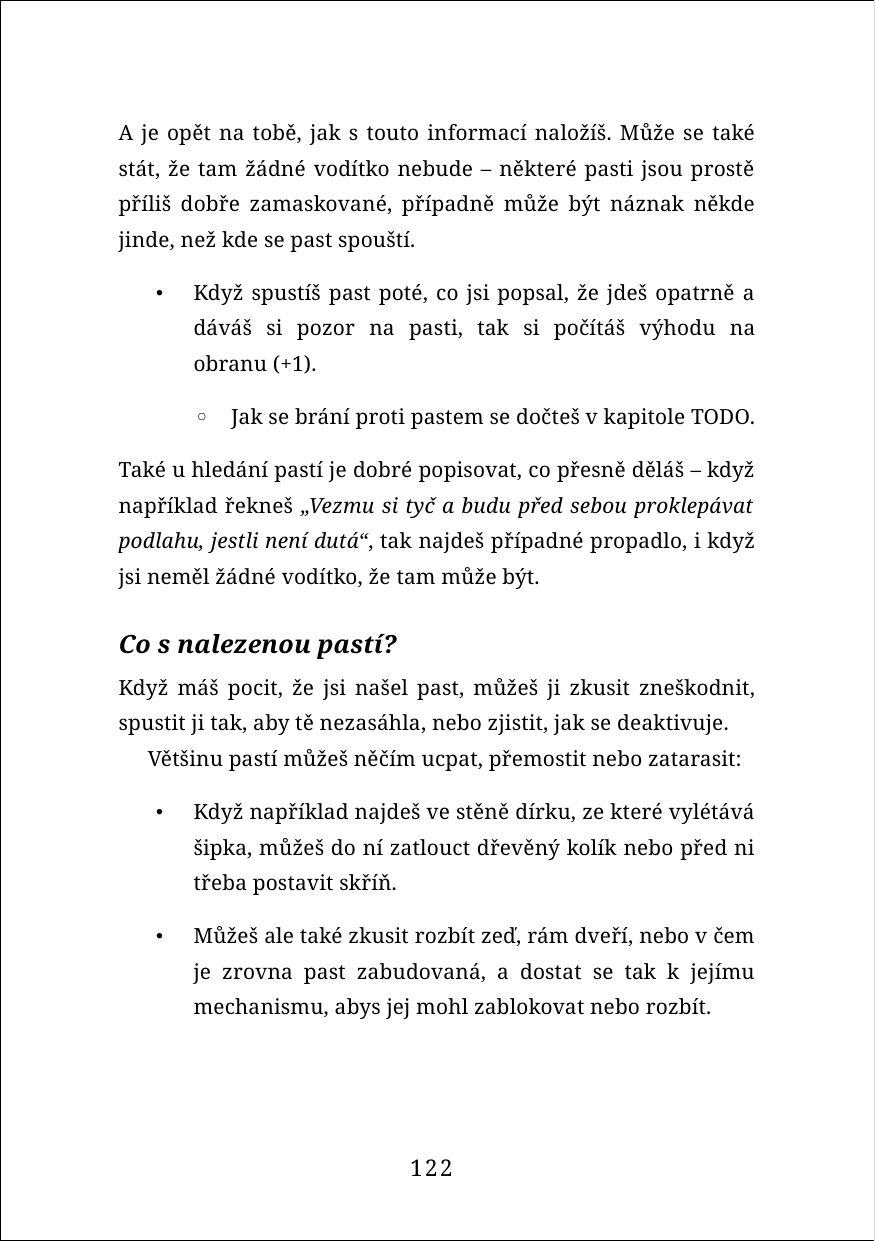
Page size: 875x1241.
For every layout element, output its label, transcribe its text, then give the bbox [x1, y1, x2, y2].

subtitle Co s nalezenou pastí? [118, 627, 756, 661]
text A je opět na tobě, jak s touto informací naložíš. Může se také stát, že tam žádné vodítko nebude – některé pasti jsou prostě příliš dobře zamaskované, případně může být náznak někde jinde, než kde se past spouští. [118, 118, 756, 253]
text Když máš pocit, že jsi našel past, můžeš ji zkusit zneškodnit, spustit ji tak, aby tě nezasáhla, nebo zjistit, jak se deaktivuje. Většinu pastí můžeš něčím ucpat, přemostit nebo zatarasit: [118, 673, 756, 772]
text Také u hledání pastí je dobré popisovat, co přesně děláš – když například řekneš „Vezmu si tyč a budu před sebou proklepávat podlahu, jestli není dutá“, tak najdeš případné propadlo, i když jsi neměl žádné vodítko, že tam může být. [118, 456, 756, 591]
list Když spustíš past poté, co jsi popsal, že jdeš opatrně a dáváš si pozor na pasti, tak si počítáš výhodu na obranu (+1). [156, 278, 756, 377]
list Když například najdeš ve stěně dírku, ze které vylétává šipka, můžeš do ní zatlouct dřevěný kolík nebo před ni třeba postavit skříň. [156, 797, 756, 897]
list Jak se brání proti pastem se dočteš v kapitole TODO. [193, 402, 756, 431]
list Můžeš ale také zkusit rozbít zeď, rám dveří, nebo v čem je zrovna past zabudovaná, a dostat se tak k jejímu mechanismu, abys jej mohl zablokovat nebo rozbít. [156, 921, 756, 1021]
